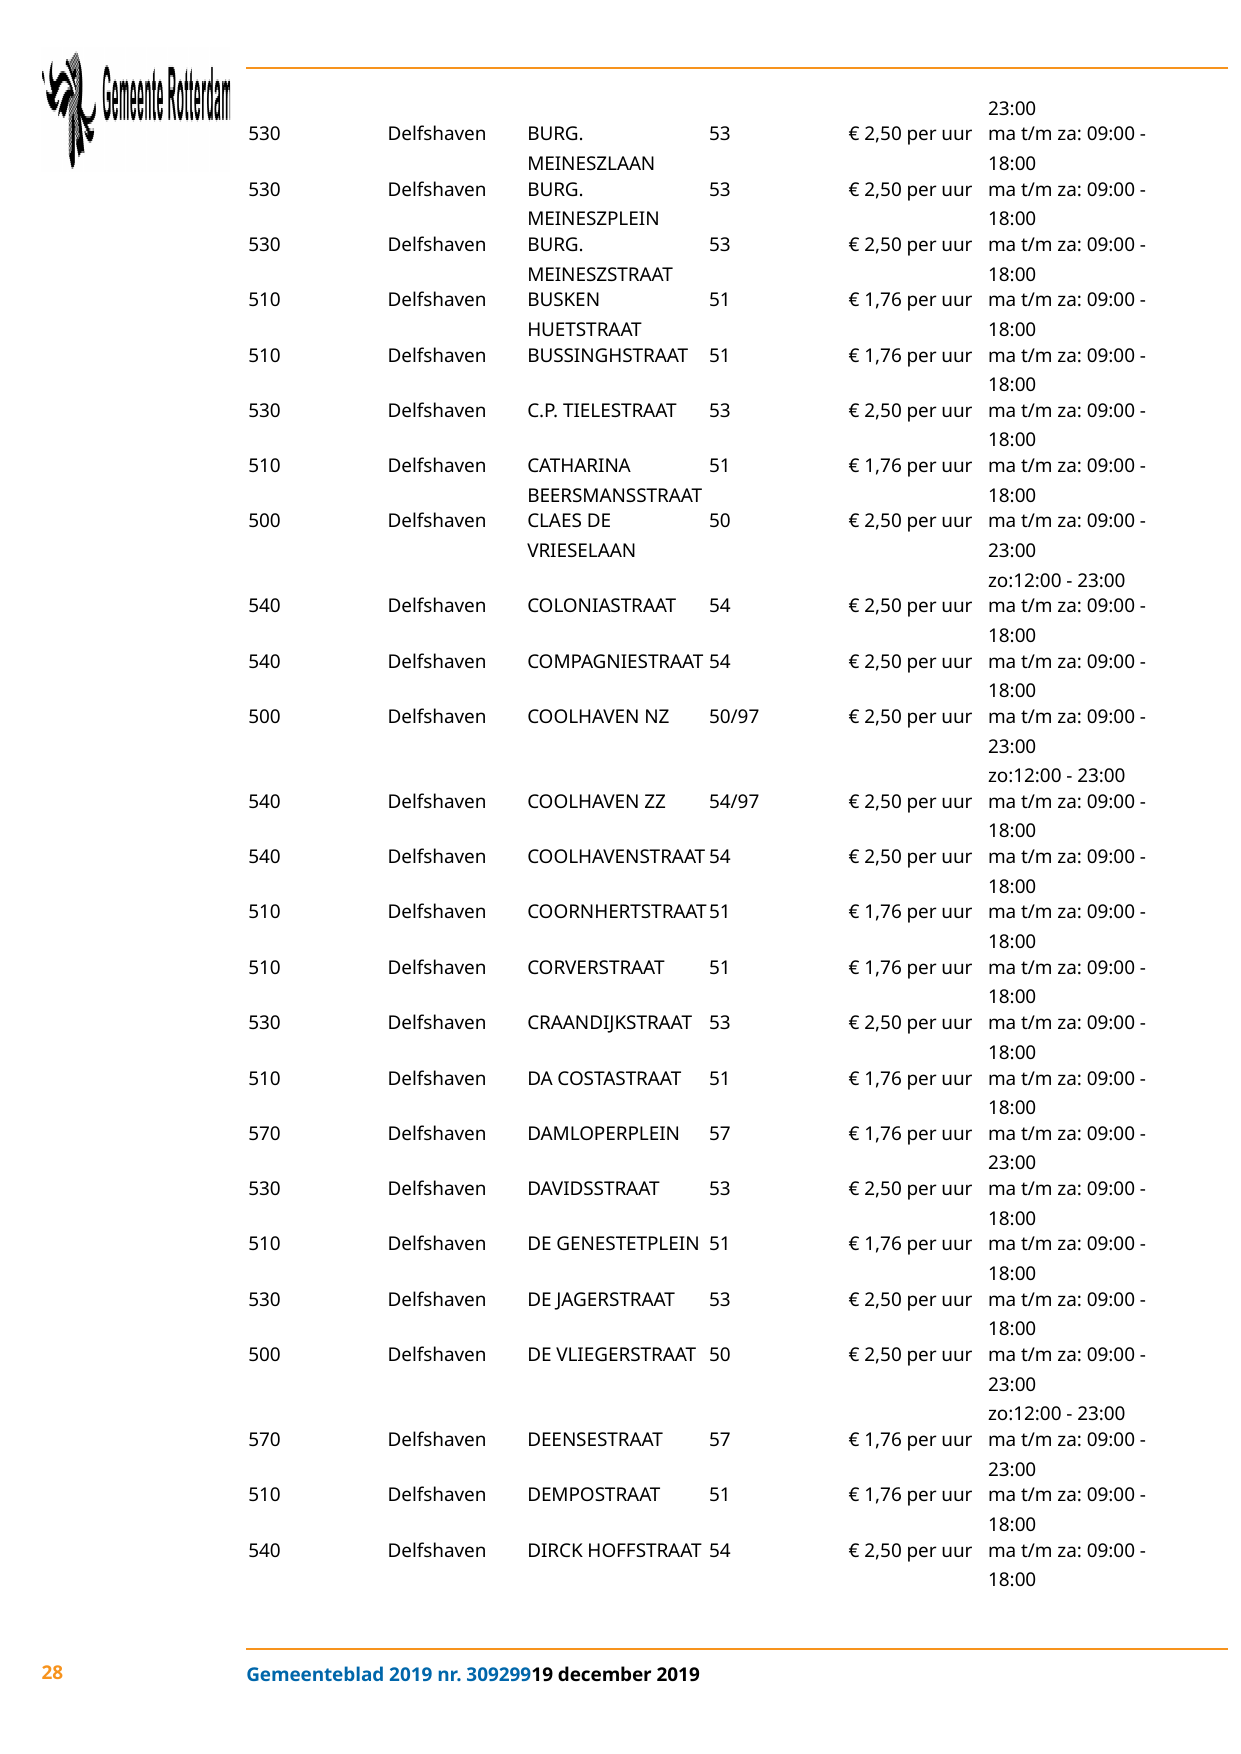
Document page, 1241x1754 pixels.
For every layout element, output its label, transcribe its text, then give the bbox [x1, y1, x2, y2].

table_cell Delfshaven [388, 286, 527, 342]
table_cell 53 [709, 397, 848, 452]
table_cell 540 [248, 593, 387, 648]
table_cell DE VLIEGERSTRAAT [527, 1341, 709, 1426]
table_cell Delfshaven [388, 1231, 527, 1286]
table_cell ma t/m za: 09:00 - 23:00 zo:12:00 - 23:00 [988, 703, 1152, 788]
table_cell € 2,50 per uur [848, 397, 988, 452]
table_cell Delfshaven [388, 844, 527, 899]
table_cell 500 [248, 703, 387, 788]
table_cell Delfshaven [388, 899, 527, 954]
table_cell 53 [709, 231, 848, 286]
table_cell € 1,76 per uur [848, 1481, 988, 1537]
table_cell Delfshaven [388, 397, 527, 452]
table_cell € 2,50 per uur [848, 844, 988, 899]
table_cell [848, 95, 988, 121]
table_cell 540 [248, 648, 387, 703]
table_cell ma t/m za: 09:00 - 18:00 [988, 286, 1152, 342]
table_cell 530 [248, 1175, 387, 1231]
table_cell ma t/m za: 09:00 - 18:00 [988, 453, 1152, 508]
table_cell 510 [248, 286, 387, 342]
table_cell Delfshaven [388, 1537, 527, 1592]
table_cell Delfshaven [388, 121, 527, 176]
table_cell DEMPOSTRAAT [527, 1481, 709, 1537]
table_cell 510 [248, 954, 387, 1009]
table_cell 53 [709, 121, 848, 176]
table_cell € 1,76 per uur [848, 342, 988, 397]
table_cell Delfshaven [388, 1286, 527, 1341]
table_cell DE JAGERSTRAAT [527, 1286, 709, 1341]
table_cell € 2,50 per uur [848, 703, 988, 788]
table_cell [709, 95, 848, 121]
table_cell DAMLOPERPLEIN [527, 1120, 709, 1175]
table_cell ma t/m za: 09:00 - 18:00 [988, 1481, 1152, 1537]
table_cell BUSKEN HUETSTRAAT [527, 286, 709, 342]
table_cell 510 [248, 1065, 387, 1120]
table_cell € 2,50 per uur [848, 231, 988, 286]
table_cell € 2,50 per uur [848, 1009, 988, 1065]
table_cell Delfshaven [388, 1426, 527, 1481]
table_cell Delfshaven [388, 1065, 527, 1120]
table_cell ma t/m za: 09:00 - 18:00 [988, 342, 1152, 397]
table_cell Delfshaven [388, 342, 527, 397]
table_cell ma t/m za: 09:00 - 18:00 [988, 176, 1152, 231]
table_cell DEENSESTRAAT [527, 1426, 709, 1481]
table_cell 530 [248, 397, 387, 452]
table_cell 570 [248, 1426, 387, 1481]
table_cell 51 [709, 1481, 848, 1537]
table_cell € 2,50 per uur [848, 508, 988, 593]
table_cell BURG. MEINESZPLEIN [527, 176, 709, 231]
table_cell 500 [248, 1341, 387, 1426]
table_cell ma t/m za: 09:00 - 23:00 zo:12:00 - 23:00 [988, 1341, 1152, 1426]
table_cell € 2,50 per uur [848, 1341, 988, 1426]
table_cell BUSSINGHSTRAAT [527, 342, 709, 397]
table_cell € 1,76 per uur [848, 954, 988, 1009]
table_cell ma t/m za: 09:00 - 23:00 [988, 1120, 1152, 1175]
table_cell 570 [248, 1120, 387, 1175]
table_cell Delfshaven [388, 176, 527, 231]
table_cell 51 [709, 954, 848, 1009]
table_cell Delfshaven [388, 954, 527, 1009]
table_cell 54 [709, 648, 848, 703]
table_cell 53 [709, 1286, 848, 1341]
table_cell BURG. MEINESZSTRAAT [527, 231, 709, 286]
table_cell 54/97 [709, 788, 848, 843]
table_cell DAVIDSSTRAAT [527, 1175, 709, 1231]
table_cell COMPAGNIESTRAAT [527, 648, 709, 703]
table_cell DA COSTASTRAAT [527, 1065, 709, 1120]
table_cell BURG. MEINESZLAAN [527, 121, 709, 176]
table_cell 53 [709, 176, 848, 231]
table_cell € 1,76 per uur [848, 1120, 988, 1175]
table_cell - 23:00 [988, 95, 1152, 121]
table_cell 50/97 [709, 703, 848, 788]
table_cell 510 [248, 1481, 387, 1537]
table_cell CORVERSTRAAT [527, 954, 709, 1009]
table_cell ma t/m za: 09:00 - 18:00 [988, 1009, 1152, 1065]
table_cell € 1,76 per uur [848, 1231, 988, 1286]
table_cell € 2,50 per uur [848, 648, 988, 703]
table_cell ma t/m za: 09:00 - 18:00 [988, 954, 1152, 1009]
table_cell € 2,50 per uur [848, 1286, 988, 1341]
table_cell ma t/m za: 09:00 - 18:00 [988, 231, 1152, 286]
table_cell Delfshaven [388, 1175, 527, 1231]
table_cell € 2,50 per uur [848, 593, 988, 648]
picture [41, 47, 231, 172]
table_cell COOLHAVEN NZ [527, 703, 709, 788]
table_cell C.P. TIELESTRAAT [527, 397, 709, 452]
table_cell Delfshaven [388, 788, 527, 843]
table_cell 530 [248, 231, 387, 286]
table_cell ma t/m za: 09:00 - 18:00 [988, 1065, 1152, 1120]
table_cell ma t/m za: 09:00 - 18:00 [988, 1175, 1152, 1231]
table_cell 50 [709, 1341, 848, 1426]
table_cell 530 [248, 121, 387, 176]
table_cell € 1,76 per uur [848, 1426, 988, 1481]
table_cell 510 [248, 1231, 387, 1286]
table_cell Delfshaven [388, 1009, 527, 1065]
table_cell Delfshaven [388, 453, 527, 508]
table_cell 540 [248, 1537, 387, 1592]
table_cell 510 [248, 342, 387, 397]
table_cell [248, 95, 387, 121]
table_cell 51 [709, 899, 848, 954]
table_cell € 1,76 per uur [848, 286, 988, 342]
table_cell ma t/m za: 09:00 - 18:00 [988, 788, 1152, 843]
table_cell COORNHERTSTRAAT [527, 899, 709, 954]
table_cell € 2,50 per uur [848, 121, 988, 176]
table_cell 54 [709, 593, 848, 648]
table_cell Delfshaven [388, 1120, 527, 1175]
table_cell € 2,50 per uur [848, 1175, 988, 1231]
table_cell 540 [248, 844, 387, 899]
table_cell 51 [709, 1231, 848, 1286]
table_cell 500 [248, 508, 387, 593]
table_cell 51 [709, 342, 848, 397]
table_cell Delfshaven [388, 508, 527, 593]
table_cell 530 [248, 176, 387, 231]
table_cell ma t/m za: 09:00 - 23:00 [988, 1426, 1152, 1481]
table_cell [527, 95, 709, 121]
table_cell Delfshaven [388, 593, 527, 648]
table_cell 51 [709, 286, 848, 342]
table_cell 530 [248, 1009, 387, 1065]
table_cell CLAES DE VRIESELAAN [527, 508, 709, 593]
table_cell 50 [709, 508, 848, 593]
table_cell ma t/m za: 09:00 - 18:00 [988, 1537, 1152, 1592]
table_cell € 2,50 per uur [848, 1537, 988, 1592]
table_cell 510 [248, 453, 387, 508]
table_cell ma t/m za: 09:00 - 23:00 zo:12:00 - 23:00 [988, 508, 1152, 593]
table_cell € 1,76 per uur [848, 899, 988, 954]
table_cell 540 [248, 788, 387, 843]
table_cell [388, 95, 527, 121]
table_cell ma t/m za: 09:00 - 18:00 [988, 397, 1152, 452]
table_cell 51 [709, 1065, 848, 1120]
table_cell ma t/m za: 09:00 - 18:00 [988, 1231, 1152, 1286]
table_cell CRAANDIJKSTRAAT [527, 1009, 709, 1065]
table_cell ma t/m za: 09:00 - 18:00 [988, 899, 1152, 954]
table_cell ma t/m za: 09:00 - 18:00 [988, 648, 1152, 703]
table_cell COOLHAVENSTRAAT [527, 844, 709, 899]
table_cell ma t/m za: 09:00 - 18:00 [988, 121, 1152, 176]
table_cell 54 [709, 844, 848, 899]
table_cell CATHARINA BEERSMANSSTRAAT [527, 453, 709, 508]
table_cell DE GENESTETPLEIN [527, 1231, 709, 1286]
table_cell 57 [709, 1426, 848, 1481]
table_cell € 1,76 per uur [848, 453, 988, 508]
table_cell COOLHAVEN ZZ [527, 788, 709, 843]
table_cell Delfshaven [388, 703, 527, 788]
table_cell Delfshaven [388, 231, 527, 286]
table_cell ma t/m za: 09:00 - 18:00 [988, 593, 1152, 648]
table_cell 510 [248, 899, 387, 954]
table_cell ma t/m za: 09:00 - 18:00 [988, 844, 1152, 899]
table_cell 54 [709, 1537, 848, 1592]
table_cell Delfshaven [388, 1481, 527, 1537]
table_cell Delfshaven [388, 1341, 527, 1426]
table_cell € 1,76 per uur [848, 1065, 988, 1120]
table_cell 530 [248, 1286, 387, 1341]
table_cell € 2,50 per uur [848, 176, 988, 231]
table_cell Delfshaven [388, 648, 527, 703]
table_cell € 2,50 per uur [848, 788, 988, 843]
table_cell COLONIASTRAAT [527, 593, 709, 648]
table_cell 53 [709, 1175, 848, 1231]
table_cell DIRCK HOFFSTRAAT [527, 1537, 709, 1592]
table_cell 53 [709, 1009, 848, 1065]
table_cell 51 [709, 453, 848, 508]
table_cell ma t/m za: 09:00 - 18:00 [988, 1286, 1152, 1341]
table_cell 57 [709, 1120, 848, 1175]
